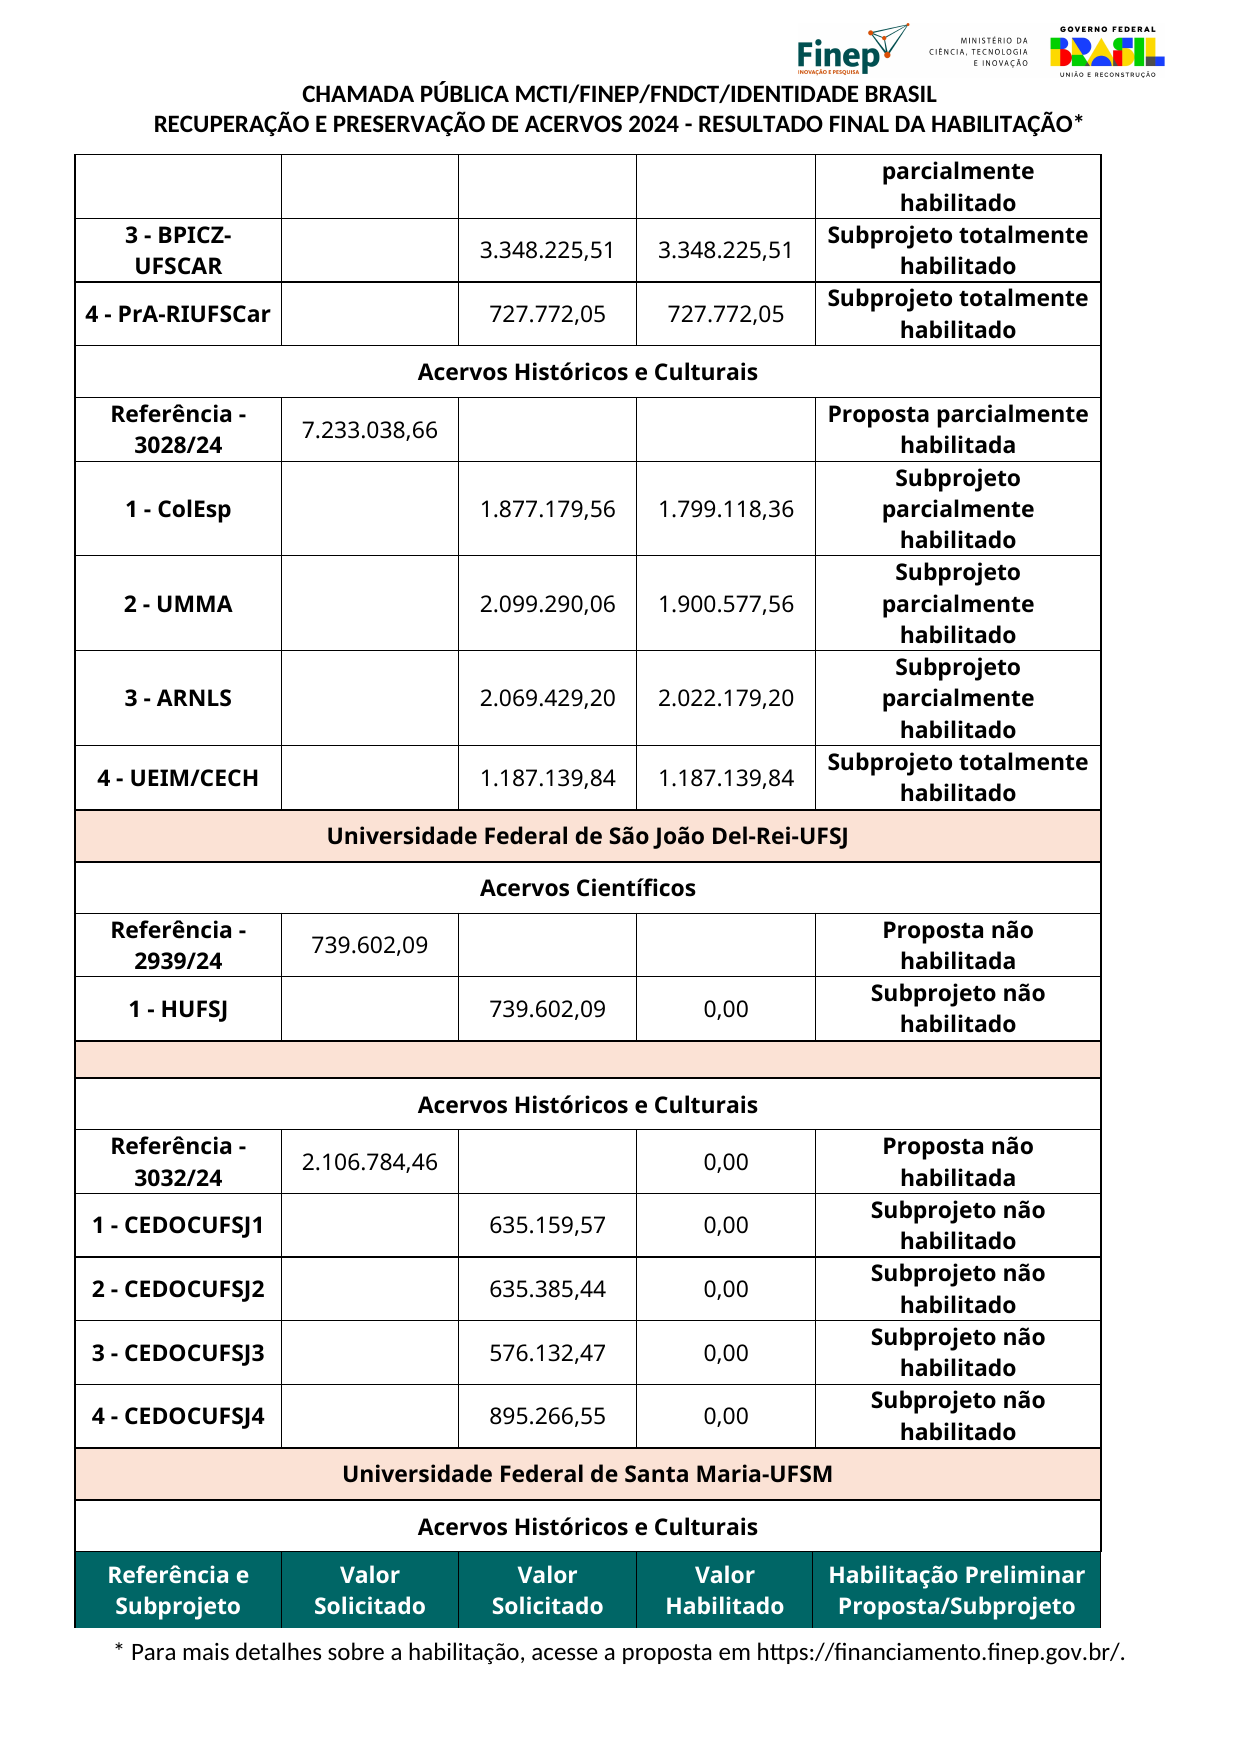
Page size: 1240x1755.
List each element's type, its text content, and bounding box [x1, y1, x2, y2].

table_cell 4 - UEIM/CECH [76, 746, 281, 808]
table_cell Universidade Federal de Santa Maria-UFSM [76, 1449, 1100, 1499]
table_cell 2.099.290,06 [459, 556, 636, 650]
table_cell [76, 155, 281, 218]
table_cell 739.602,09 [459, 977, 636, 1040]
table_cell 3.348.225,51 [637, 219, 815, 281]
table_cell [282, 1194, 458, 1256]
table_cell Subprojeto não habilitado [816, 977, 1100, 1040]
table_cell Subprojeto não habilitado [816, 1321, 1100, 1383]
table_cell [282, 283, 458, 345]
table_cell Acervos Históricos e Culturais [76, 1501, 1100, 1551]
table_cell 0,00 [637, 1130, 815, 1193]
table_cell Subprojeto parcialmente habilitado [816, 556, 1100, 650]
table_cell 1.187.139,84 [459, 746, 636, 808]
table_cell [459, 914, 636, 976]
table_cell [282, 651, 458, 745]
table_cell Subprojeto totalmente habilitado [816, 746, 1100, 808]
table_cell [282, 1385, 458, 1447]
table_cell 2 - UMMA [76, 556, 281, 650]
table_cell 3 - BPICZ-UFSCAR [76, 219, 281, 281]
table_cell Acervos Históricos e Culturais [76, 346, 1100, 397]
table_cell 895.266,55 [459, 1385, 636, 1447]
table_cell 1.900.577,56 [637, 556, 815, 650]
table_cell 1 - CEDOCUFSJ1 [76, 1194, 281, 1256]
table_cell Proposta não habilitada [816, 914, 1100, 976]
table_cell [459, 155, 636, 218]
table_cell Valor Solicitado [459, 1552, 636, 1628]
table_cell 635.385,44 [459, 1258, 636, 1320]
table_cell Subprojeto parcialmente habilitado [816, 462, 1100, 555]
table_cell [459, 1130, 636, 1193]
table_cell 0,00 [637, 1385, 815, 1447]
table_cell 0,00 [637, 1258, 815, 1320]
table_cell 3 - ARNLS [76, 651, 281, 745]
table_cell Subprojeto totalmente habilitado [816, 219, 1100, 281]
table_cell Subprojeto parcialmente habilitado [816, 651, 1100, 745]
table_cell [282, 155, 458, 218]
table_cell [282, 1258, 458, 1320]
table_cell 4 - PrA-RIUFSCar [76, 283, 281, 345]
table_cell Subprojeto totalmente habilitado [816, 283, 1100, 345]
table_cell parcialmente habilitado [816, 155, 1100, 218]
table_cell 1 - ColEsp [76, 462, 281, 555]
table_cell Acervos Científicos [76, 863, 1100, 913]
table_cell 2.069.429,20 [459, 651, 636, 745]
table_cell 2.106.784,46 [282, 1130, 458, 1193]
table_cell Valor Solicitado [282, 1552, 458, 1628]
table_cell [282, 556, 458, 650]
table_cell 727.772,05 [637, 283, 815, 345]
table_cell [76, 1042, 1100, 1077]
table_cell Acervos Históricos e Culturais [76, 1079, 1100, 1129]
table_cell 2 - CEDOCUFSJ2 [76, 1258, 281, 1320]
table_cell [282, 462, 458, 555]
table_cell 1.187.139,84 [637, 746, 815, 808]
table_cell Subprojeto não habilitado [816, 1194, 1100, 1256]
table_cell 0,00 [637, 1321, 815, 1383]
table_cell 2.022.179,20 [637, 651, 815, 745]
table_cell 4 - CEDOCUFSJ4 [76, 1385, 281, 1447]
table_cell [637, 914, 815, 976]
table_cell [282, 977, 458, 1040]
table_cell Referência - 3032/24 [76, 1130, 281, 1193]
table_cell 0,00 [637, 1194, 815, 1256]
table_cell [282, 746, 458, 808]
table_cell 635.159,57 [459, 1194, 636, 1256]
table_cell [637, 155, 815, 218]
table_cell Referência - 2939/24 [76, 914, 281, 976]
table_cell 3.348.225,51 [459, 219, 636, 281]
table_cell 3 - CEDOCUFSJ3 [76, 1321, 281, 1383]
table_cell [282, 219, 458, 281]
table_cell 739.602,09 [282, 914, 458, 976]
table_cell 1.877.179,56 [459, 462, 636, 555]
table_cell 576.132,47 [459, 1321, 636, 1383]
table_cell Universidade Federal de São João Del-Rei-UFSJ [76, 811, 1100, 861]
table_cell [459, 398, 636, 461]
table_cell [282, 1321, 458, 1383]
table_cell Habilitação Preliminar Proposta/Subprojeto [813, 1552, 1100, 1628]
table_cell 1 - HUFSJ [76, 977, 281, 1040]
table_cell Subprojeto não habilitado [816, 1385, 1100, 1447]
table_cell 7.233.038,66 [282, 398, 458, 461]
table_cell 727.772,05 [459, 283, 636, 345]
table_cell Proposta parcialmente habilitada [816, 398, 1100, 461]
table_cell Referência e Subprojeto [76, 1552, 281, 1628]
table_cell Referência - 3028/24 [76, 398, 281, 461]
table_cell Subprojeto não habilitado [816, 1258, 1100, 1320]
table_cell [637, 398, 815, 461]
table_cell Proposta não habilitada [816, 1130, 1100, 1193]
table_cell 0,00 [637, 977, 815, 1040]
table_cell Valor Habilitado [637, 1552, 812, 1628]
table_cell 1.799.118,36 [637, 462, 815, 555]
